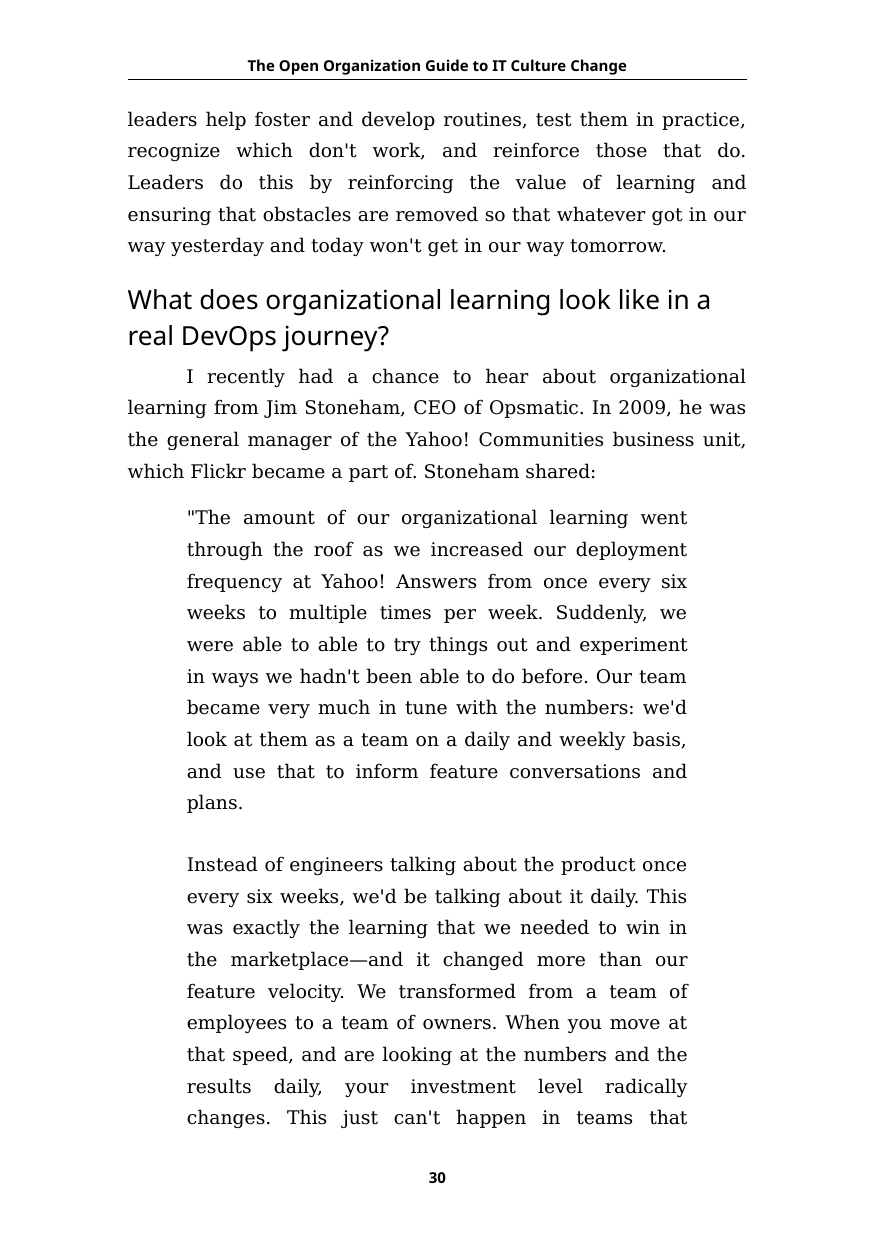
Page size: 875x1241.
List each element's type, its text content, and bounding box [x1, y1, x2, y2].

text "The amount of our organizational learning went through the roof as we increased our deployment frequency at Yahoo! Answers from once every six weeks to multiple times per week. Suddenly, we were able to able to try things out and experiment in ways we hadn't been able to do before. Our team became very much in tune with the numbers: we'd look at them as a team on a daily and weekly basis, and use that to inform feature conversations and plans. [187, 507, 688, 814]
text I recently had a chance to hear about organizational learning from Jim Stoneham, CEO of Opsmatic. In 2009, he was the general manager of the Yahoo! Communities business unit, which Flickr became a part of. Stoneham shared: [127, 366, 747, 482]
subtitle What does organizational learning look like in a real DevOps journey? [127, 282, 747, 353]
text leaders help foster and develop routines, test them in practice, recognize which don't work, and reinforce those that do. Leaders do this by reinforcing the value of learning and ensuring that obstacles are removed so that whatever got in our way yesterday and today won't get in our way tomorrow. [127, 109, 747, 257]
text Instead of engineers talking about the product once every six weeks, we'd be talking about it daily. This was exactly the learning that we needed to win in the marketplace—and it changed more than our feature velocity. We transformed from a team of employees to a team of owners. When you move at that speed, and are looking at the numbers and the results daily, your investment level radically changes. This just can't happen in teams that [187, 854, 688, 1129]
